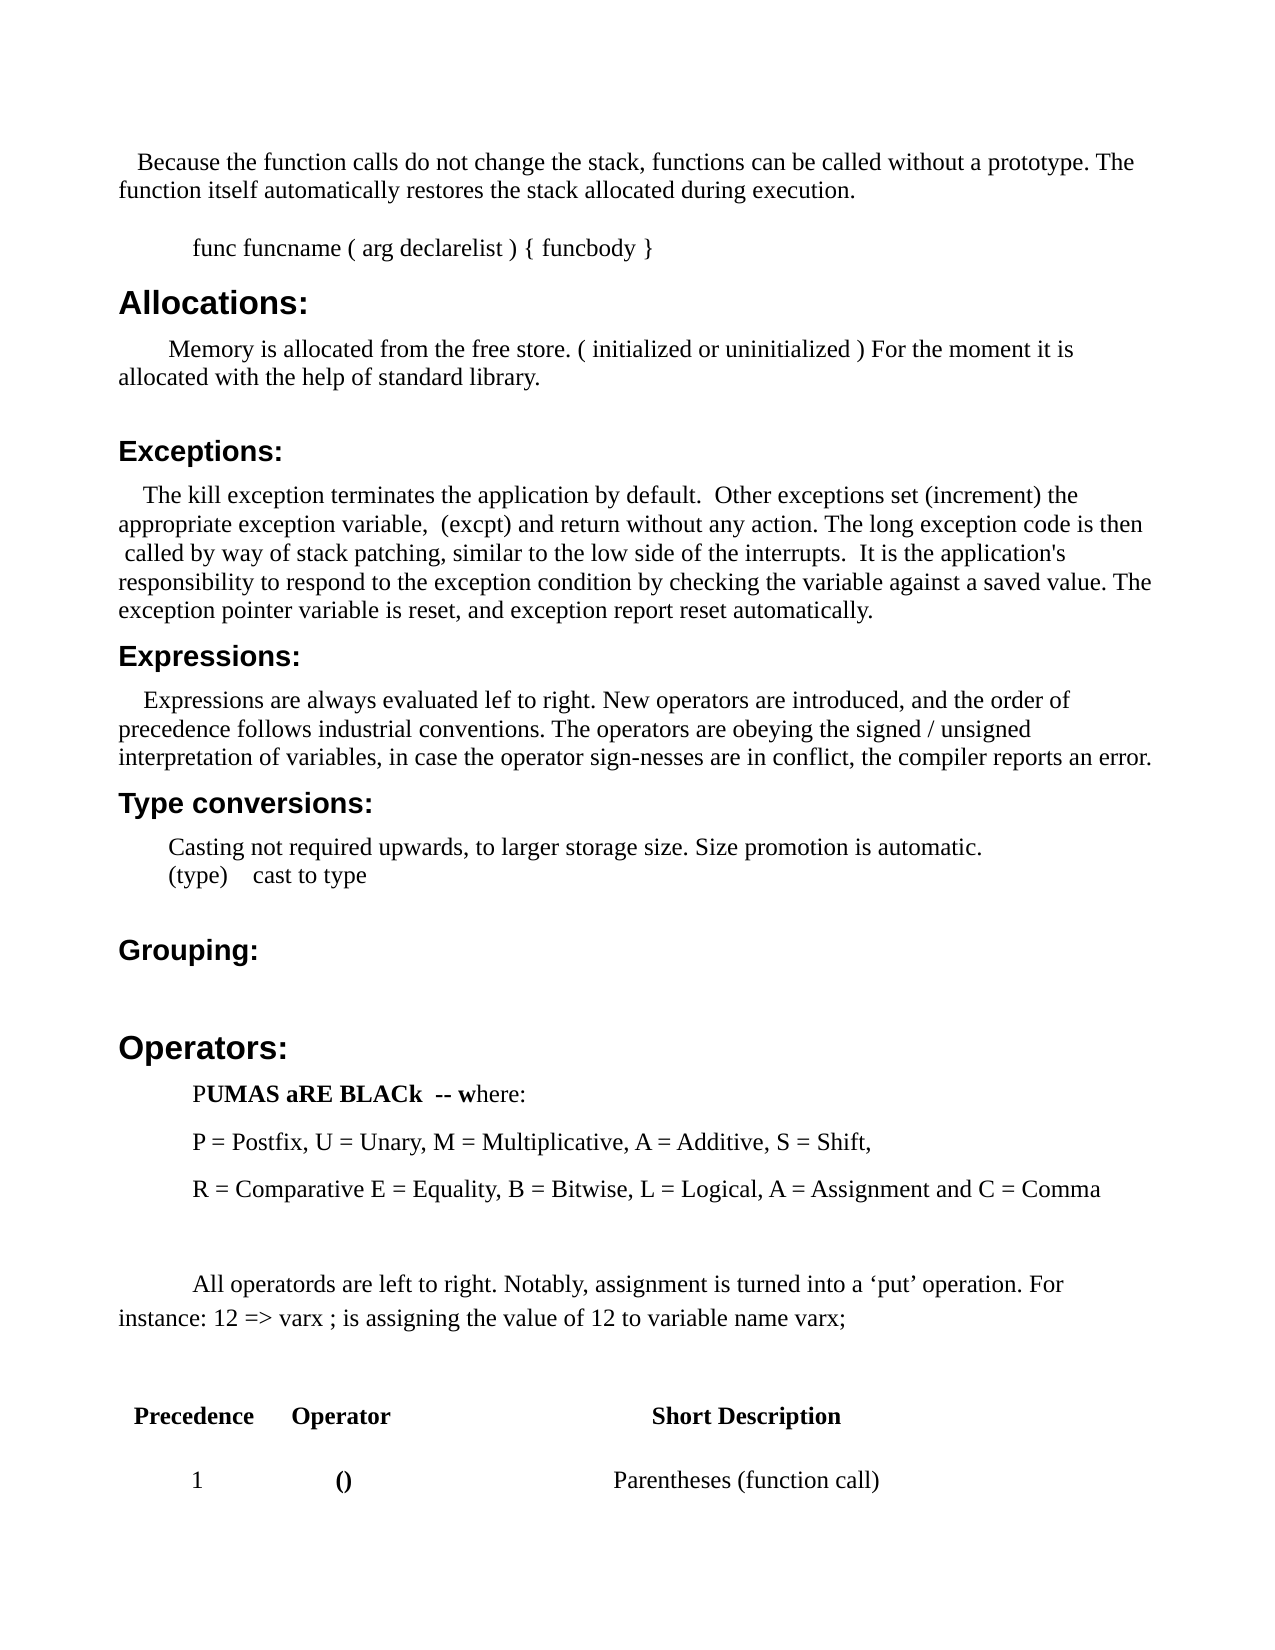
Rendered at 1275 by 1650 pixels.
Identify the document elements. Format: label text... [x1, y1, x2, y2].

text P = Postfix, U = Unary, M = Multiplicative, A = Additive, S = Shift, [118, 1127, 1157, 1156]
text Because the function calls do not change the stack, functions can be called without a prototype. The function itself automatically restores the stack allocated during execution. [118, 147, 1157, 204]
table_cell 1 [118, 1462, 276, 1526]
text The kill exception terminates the application by default. Other exceptions set (increment) the appropriate exception variable, (excpt) and return without any action. The long exception code is then [118, 481, 1157, 538]
table_header Operator [276, 1398, 412, 1462]
subtitle Exceptions: [118, 434, 1157, 468]
table_header Precedence [118, 1398, 276, 1462]
table_cell () [276, 1462, 412, 1526]
table_header Short Description [412, 1398, 1081, 1462]
text PUMAS aRE BLACk -- where: [118, 1079, 1157, 1108]
text Memory is allocated from the free store. ( initialized or uninitialized ) For the moment it is allocated with the help of standard library. [118, 334, 1157, 391]
text R = Comparative E = Equality, B = Bitwise, L = Logical, A = Assignment and C = Comma [118, 1174, 1157, 1203]
subtitle Expressions: [118, 639, 1157, 672]
text called by way of stack patching, similar to the low side of the interrupts. It is the application's responsibility to respond to the exception condition by checking the variable against a saved value. The exception pointer variable is reset, and exception report reset automatically. [118, 538, 1157, 624]
text Casting not required upwards, to larger storage size. Size promotion is automatic. [118, 832, 1157, 861]
text Expressions are always evaluated lef to right. New operators are introduced, and the order of precedence follows industrial conventions. The operators are obeying the signed / unsigned interpretation of variables, in case the operator sign-nesses are in conflict, the compiler reports an error. [118, 685, 1157, 771]
text func funcname ( arg declarelist ) { funcbody } [118, 233, 1157, 262]
subtitle Operators: [118, 1028, 1157, 1067]
subtitle Type conversions: [118, 786, 1157, 819]
subtitle Grouping: [118, 933, 1157, 966]
text All operatords are left to right. Notably, assignment is turned into a ‘put’ operation. For instance: 12 => varx ; is assigning the value of 12 to variable name varx; [118, 1269, 1157, 1331]
subtitle Allocations: [118, 283, 1157, 321]
text (type) cast to type [118, 861, 1157, 889]
table_cell Parentheses (function call) [412, 1462, 1081, 1526]
